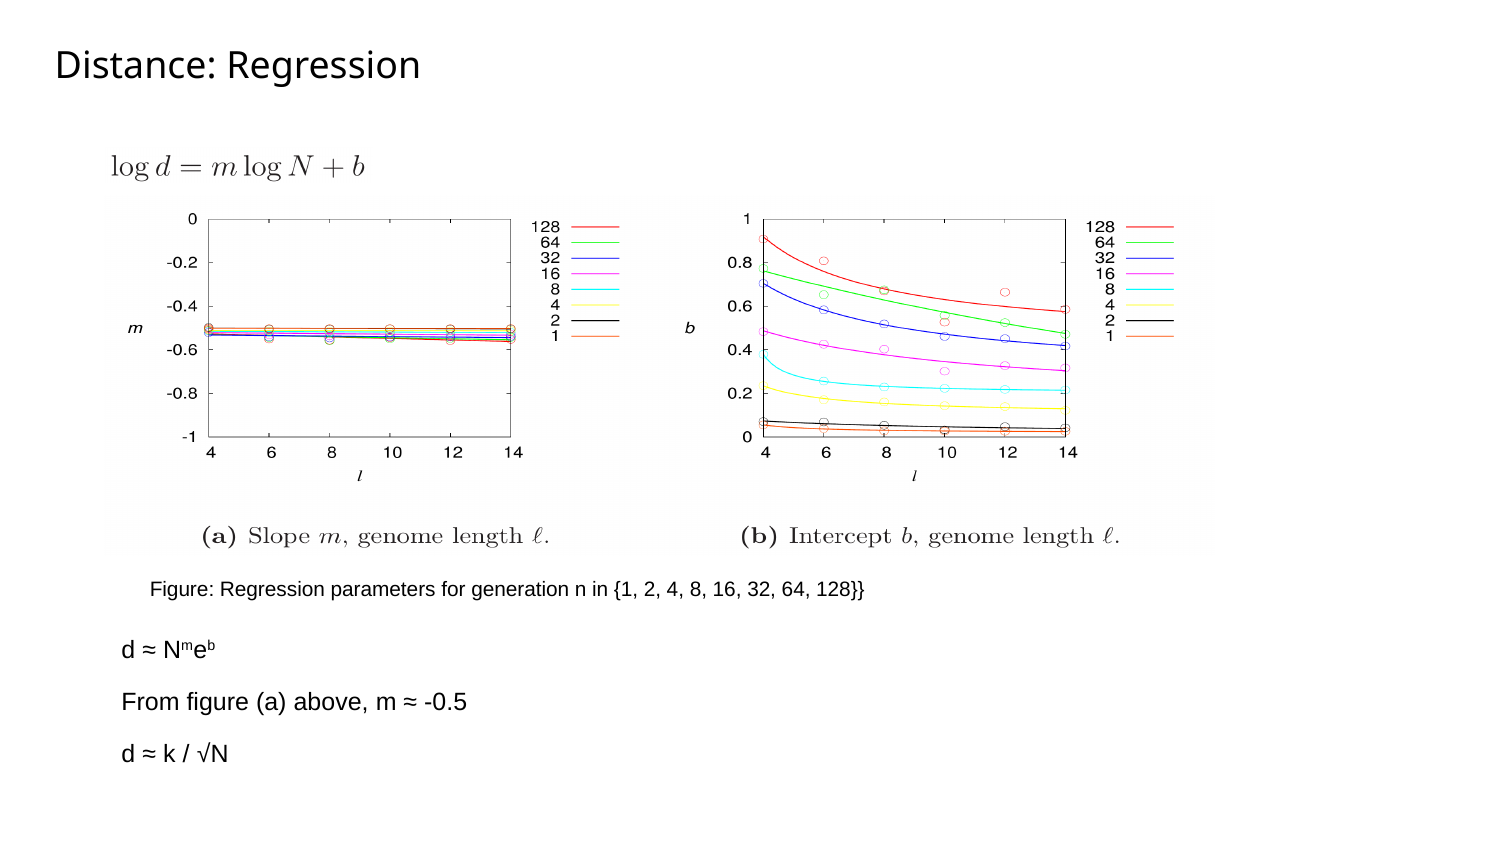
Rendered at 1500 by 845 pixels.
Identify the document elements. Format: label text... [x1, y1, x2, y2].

picture [104, 195, 1216, 556]
title Distance: Regression [54, 14, 1500, 114]
text_box d ≈ Nmeb From figure (a) above, m ≈ -0.5 d ≈ k / √N [106, 628, 484, 792]
picture [105, 147, 373, 183]
text_box Figure: Regression parameters for generation n in {1, 2, 4, 8, 16, 32, 64, 128}} [135, 570, 880, 615]
